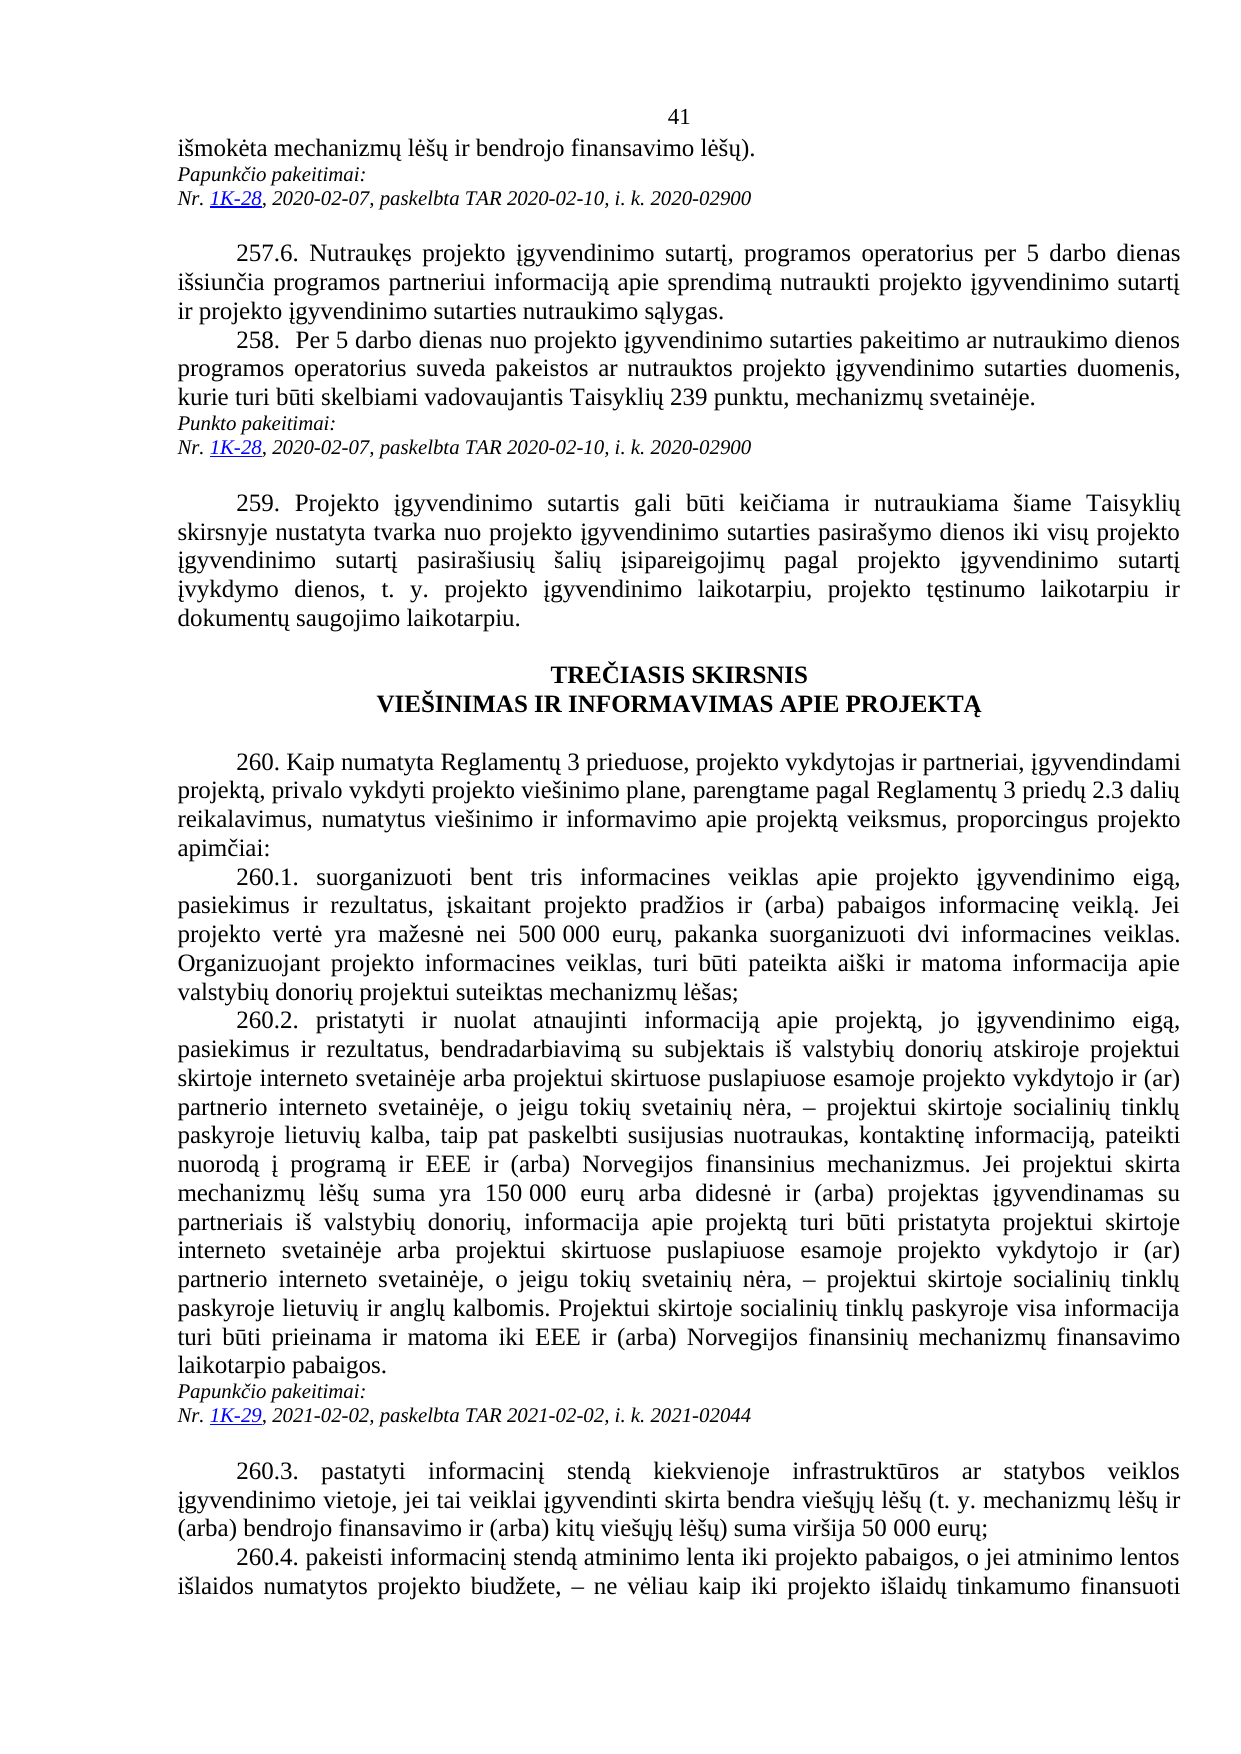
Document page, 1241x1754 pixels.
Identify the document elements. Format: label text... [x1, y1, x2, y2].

text TREČIASIS SKIRSNIS [177, 660, 1181, 689]
text 260. Kaip numatyta Reglamentų 3 prieduose, projekto vykdytojas ir partneriai, įgyvendindami projektą, privalo vykdyti projekto viešinimo plane, parengtame pagal Reglamentų 3 priedų 2.3 dalių reikalavimus, numatytus viešinimo ir informavimo apie projektą veiksmus, proporcingus projekto apimčiai: [177, 747, 1181, 862]
text Nr. 1K-28, 2020-02-07, paskelbta TAR 2020-02-10, i. k. 2020-02900 [177, 435, 1181, 459]
text Punkto pakeitimai: [177, 411, 1181, 435]
text 260.4. pakeisti informacinį stendą atminimo lenta iki projekto pabaigos, o jei atminimo lentos išlaidos numatytos projekto biudžete, – ne vėliau kaip iki projekto išlaidų tinkamumo finansuoti [177, 1542, 1181, 1600]
text Papunkčio pakeitimai: [177, 1379, 1181, 1403]
text 260.2. pristatyti ir nuolat atnaujinti informaciją apie projektą, jo įgyvendinimo eigą, pasiekimus ir rezultatus, bendradarbiavimą su subjektais iš valstybių donorių atskiroje projektui skirtoje interneto svetainėje arba projektui skirtuose puslapiuose esamoje projekto vykdytojo ir (ar) partnerio interneto svetainėje, o jeigu tokių svetainių nėra, – projektui skirtoje socialinių tinklų paskyroje lietuvių kalba, taip pat paskelbti susijusias nuotraukas, kontaktinę informaciją, pateikti nuorodą į programą ir EEE ir (arba) Norvegijos finansinius mechanizmus. Jei projektui skirta mechanizmų lėšų suma yra 150 000 eurų arba didesnė ir (arba) projektas įgyvendinamas su partneriais iš valstybių donorių, informacija apie projektą turi būti pristatyta projektui skirtoje interneto svetainėje arba projektui skirtuose puslapiuose esamoje projekto vykdytojo ir (ar) partnerio interneto svetainėje, o jeigu tokių svetainių nėra, – projektui skirtoje socialinių tinklų paskyroje lietuvių ir anglų kalbomis. Projektui skirtoje socialinių tinklų paskyroje visa informacija turi būti prieinama ir matoma iki EEE ir (arba) Norvegijos finansinių mechanizmų finansavimo laikotarpio pabaigos. [177, 1005, 1181, 1379]
text VIEŠINIMAS IR INFORMAVIMAS APIE PROJEKTĄ [177, 689, 1181, 718]
text Nr. 1K-28, 2020-02-07, paskelbta TAR 2020-02-10, i. k. 2020-02900 [177, 186, 1181, 210]
text 260.1. suorganizuoti bent tris informacines veiklas apie projekto įgyvendinimo eigą, pasiekimus ir rezultatus, įskaitant projekto pradžios ir (arba) pabaigos informacinę veiklą. Jei projekto vertė yra mažesnė nei 500 000 eurų, pakanka suorganizuoti dvi informacines veiklas. Organizuojant projekto informacines veiklas, turi būti pateikta aiški ir matoma informacija apie valstybių donorių projektui suteiktas mechanizmų lėšas; [177, 862, 1181, 1005]
text 258. Per 5 darbo dienas nuo projekto įgyvendinimo sutarties pakeitimo ar nutraukimo dienos programos operatorius suveda pakeistos ar nutrauktos projekto įgyvendinimo sutarties duomenis, kurie turi būti skelbiami vadovaujantis Taisyklių 239 punktu, mechanizmų svetainėje. [177, 325, 1181, 411]
text išmokėta mechanizmų lėšų ir bendrojo finansavimo lėšų). [177, 133, 1181, 162]
text Papunkčio pakeitimai: [177, 162, 1181, 186]
text 260.3. pastatyti informacinį stendą kiekvienoje infrastruktūros ar statybos veiklos įgyvendinimo vietoje, jei tai veiklai įgyvendinti skirta bendra viešųjų lėšų (t. y. mechanizmų lėšų ir (arba) bendrojo finansavimo ir (arba) kitų viešųjų lėšų) suma viršija 50 000 eurų; [177, 1456, 1181, 1542]
text Nr. 1K-29, 2021-02-02, paskelbta TAR 2021-02-02, i. k. 2021-02044 [177, 1403, 1181, 1427]
text 257.6. Nutraukęs projekto įgyvendinimo sutartį, programos operatorius per 5 darbo dienas išsiunčia programos partneriui informaciją apie sprendimą nutraukti projekto įgyvendinimo sutartį ir projekto įgyvendinimo sutarties nutraukimo sąlygas. [177, 238, 1181, 325]
text 259. Projekto įgyvendinimo sutartis gali būti keičiama ir nutraukiama šiame Taisyklių skirsnyje nustatyta tvarka nuo projekto įgyvendinimo sutarties pasirašymo dienos iki visų projekto įgyvendinimo sutartį pasirašiusių šalių įsipareigojimų pagal projekto įgyvendinimo sutartį įvykdymo dienos, t. y. projekto įgyvendinimo laikotarpiu, projekto tęstinumo laikotarpiu ir dokumentų saugojimo laikotarpiu. [177, 488, 1181, 632]
